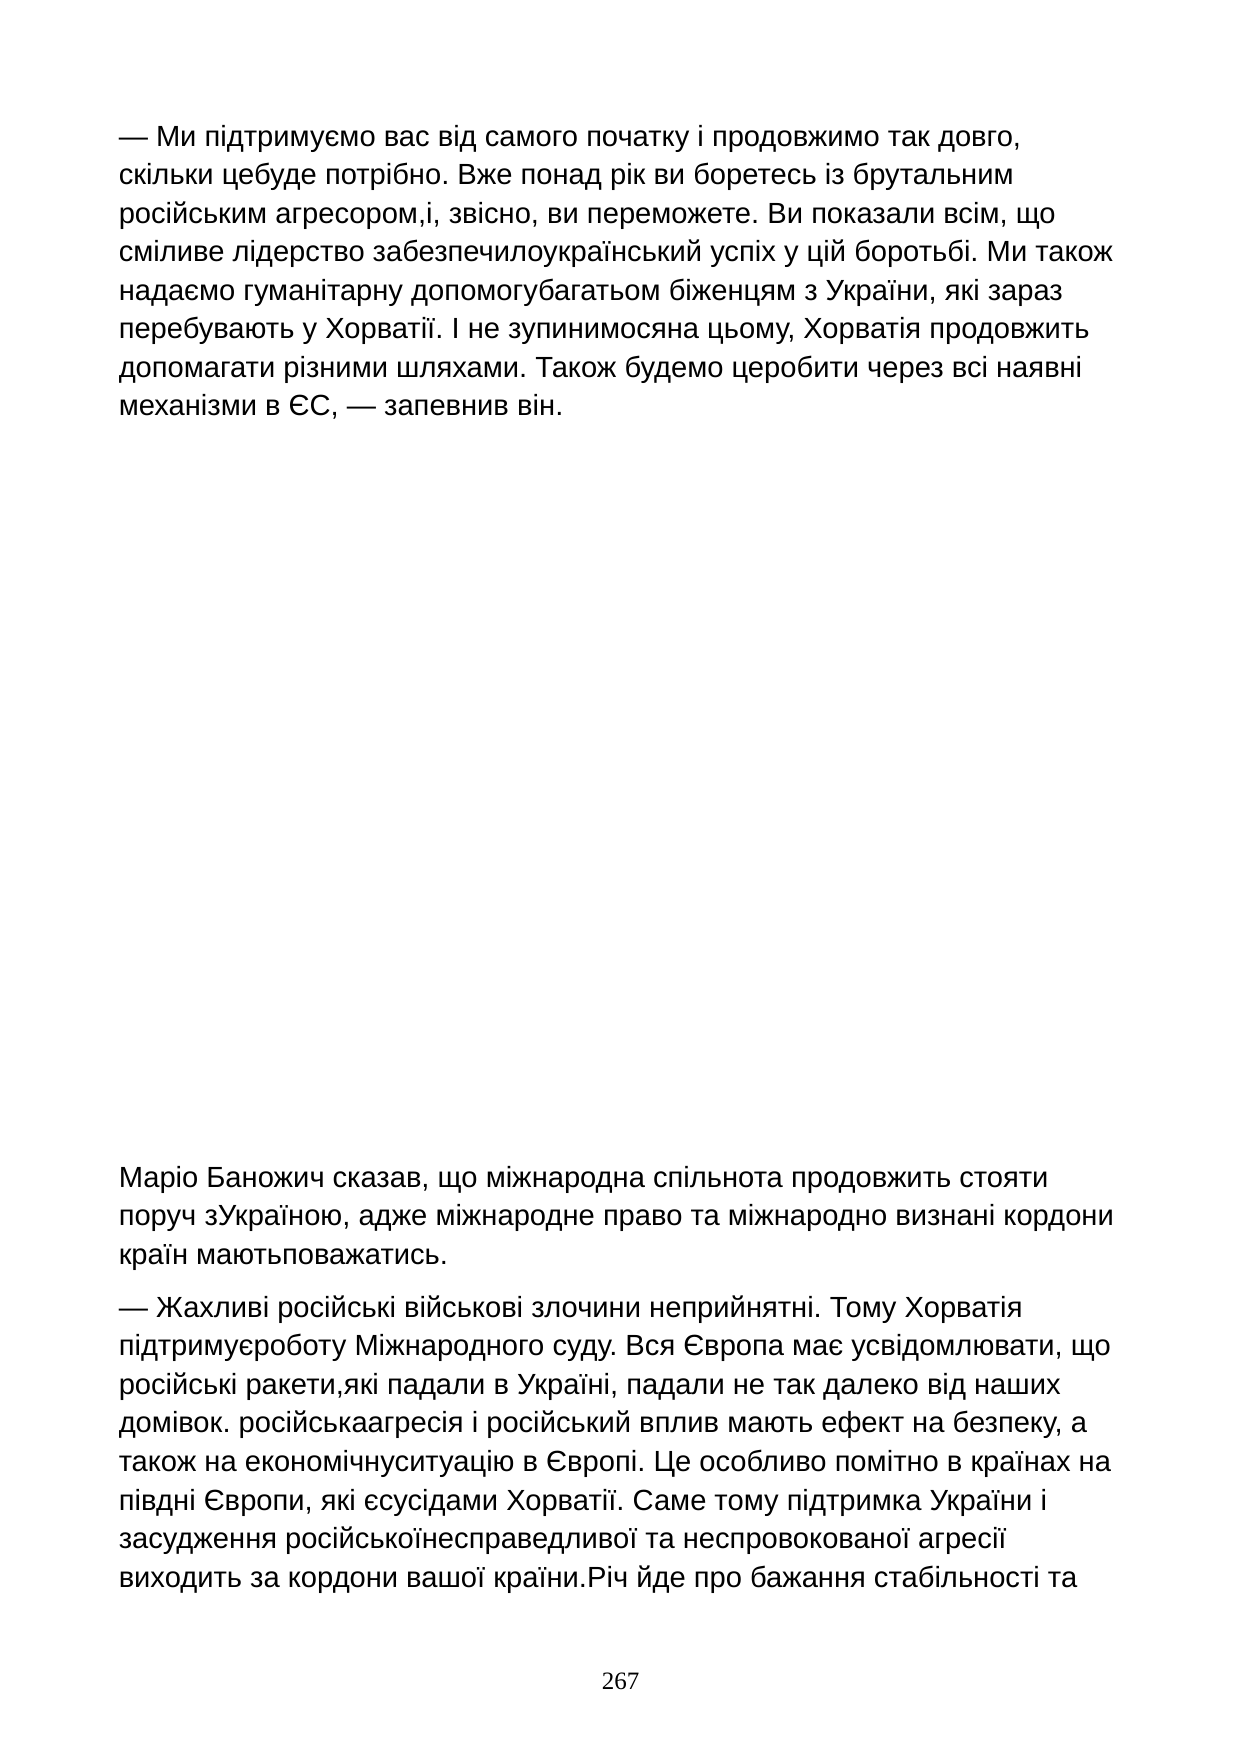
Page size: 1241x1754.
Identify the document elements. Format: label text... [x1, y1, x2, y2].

text — Ми підтримуємо вас від самого початку і продовжимо так довго, скільки цебуде потрібно. Вже понад рік ви боретесь із брутальним російським агресором,і, звісно, ви переможете. Ви показали всім, що сміливе лідерство забезпечилоукраїнський успіх у цій боротьбі. Ми також надаємо гуманітарну допомогубагатьом біженцям з України, які зараз перебувають у Хорватії. І не зупинимосяна цьому, Хорватія продовжить допомагати різними шляхами. Також будемо церобити через всі наявні механізми в ЄС, — запевнив він. [118, 118, 1122, 422]
text Маріо Баножич сказав, що міжнародна спільнота продовжить стояти поруч зУкраїною, адже міжнародне право та міжнародно визнані кордони країн маютьповажатись. [118, 1159, 1122, 1270]
text — Жахливі російські військові злочини неприйнятні. Тому Хорватія підтримуєроботу Міжнародного суду. Вся Європа має усвідомлювати, що російські ракети,які падали в Україні, падали не так далеко від наших домівок. російськаагресія і російський вплив мають ефект на безпеку, а також на економічнуситуацію в Європі. Це особливо помітно в країнах на півдні Європи, які єсусідами Хорватії. Саме тому підтримка України і засудження російськоїнесправедливої та неспровокованої агресії виходить за кордони вашої країни.Річ йде про бажання стабільності та [118, 1290, 1122, 1593]
